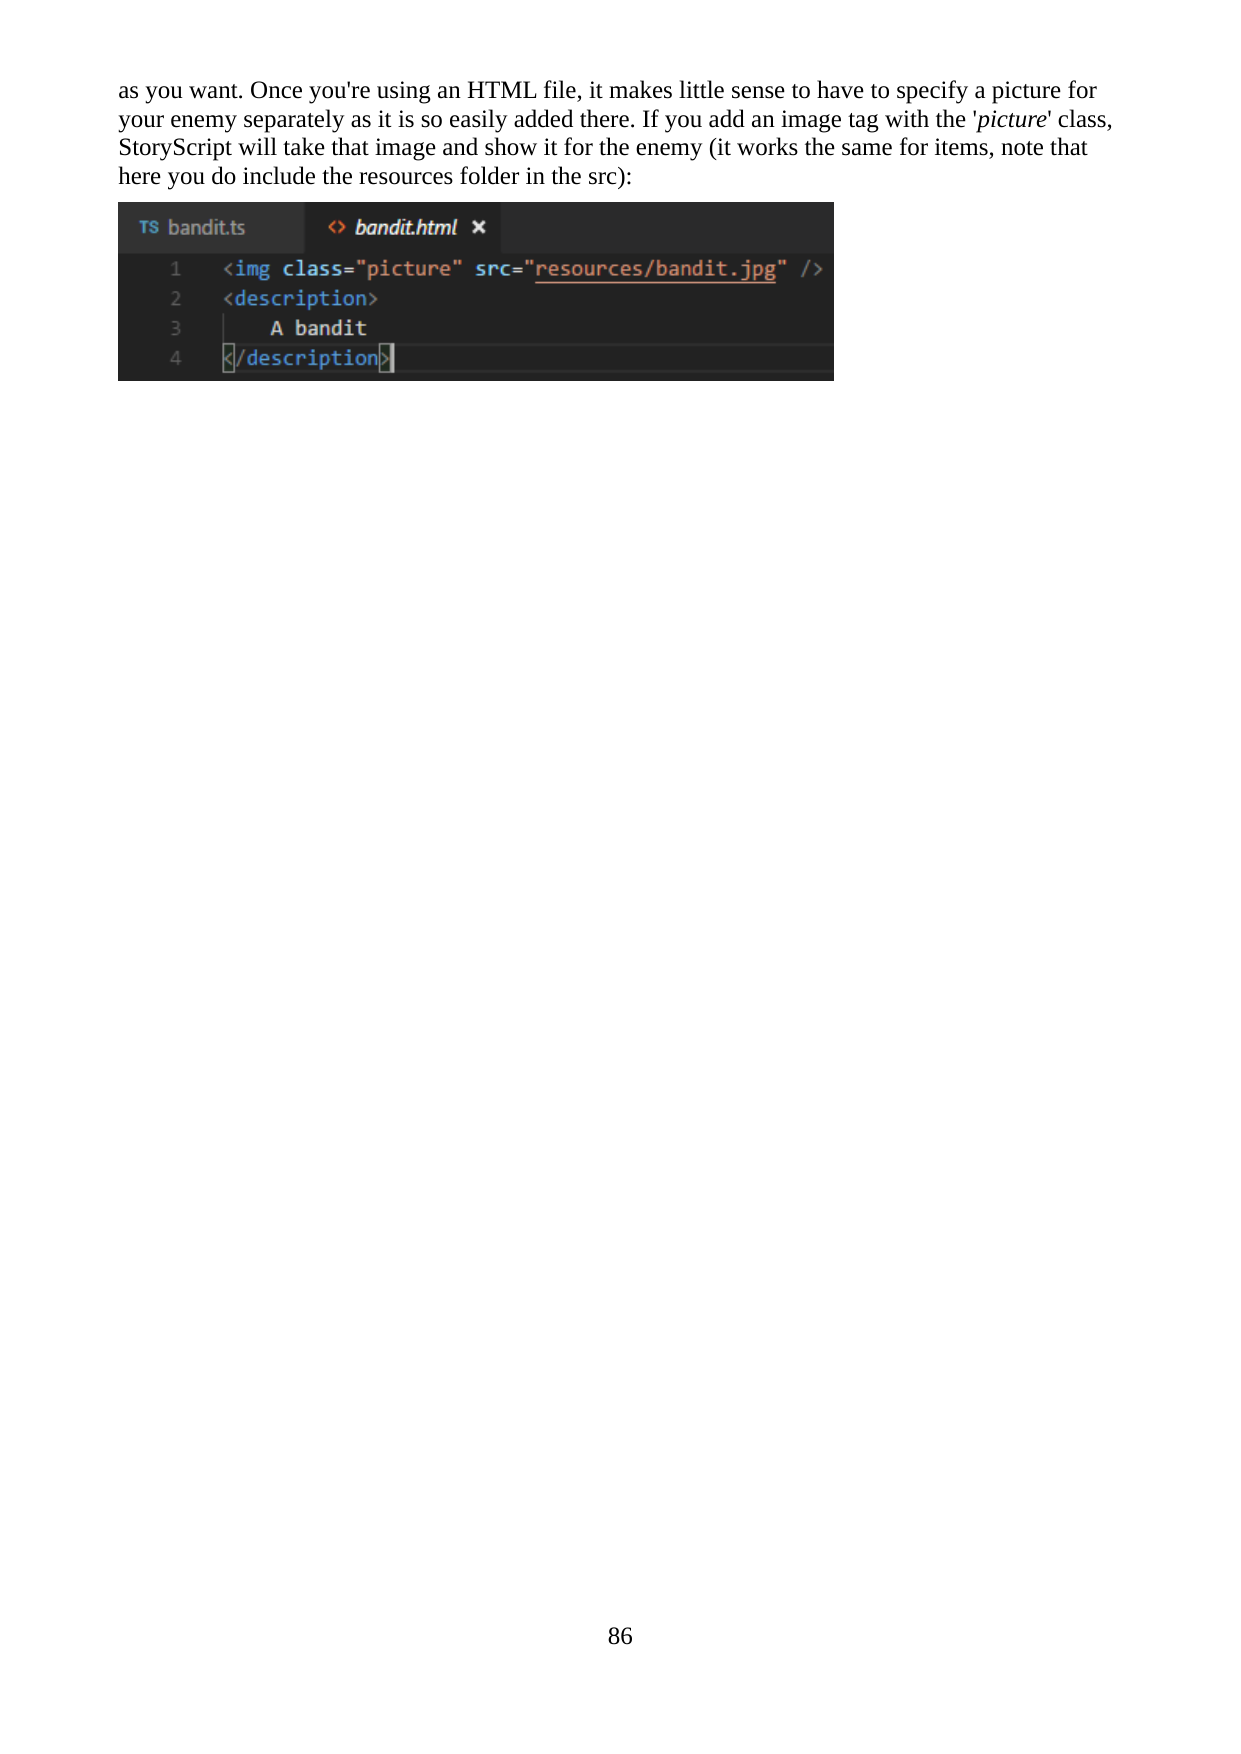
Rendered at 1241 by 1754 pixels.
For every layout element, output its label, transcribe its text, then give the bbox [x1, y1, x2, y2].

text as you want. Once you're using an HTML file, it makes little sense to have to specify a picture for your enemy separately as it is so easily added there. If you add an image tag with the 'picture' class, StoryScript will take that image and show it for the enemy (it works the same for items, note that here you do include the resources folder in the src): [118, 75, 1122, 190]
